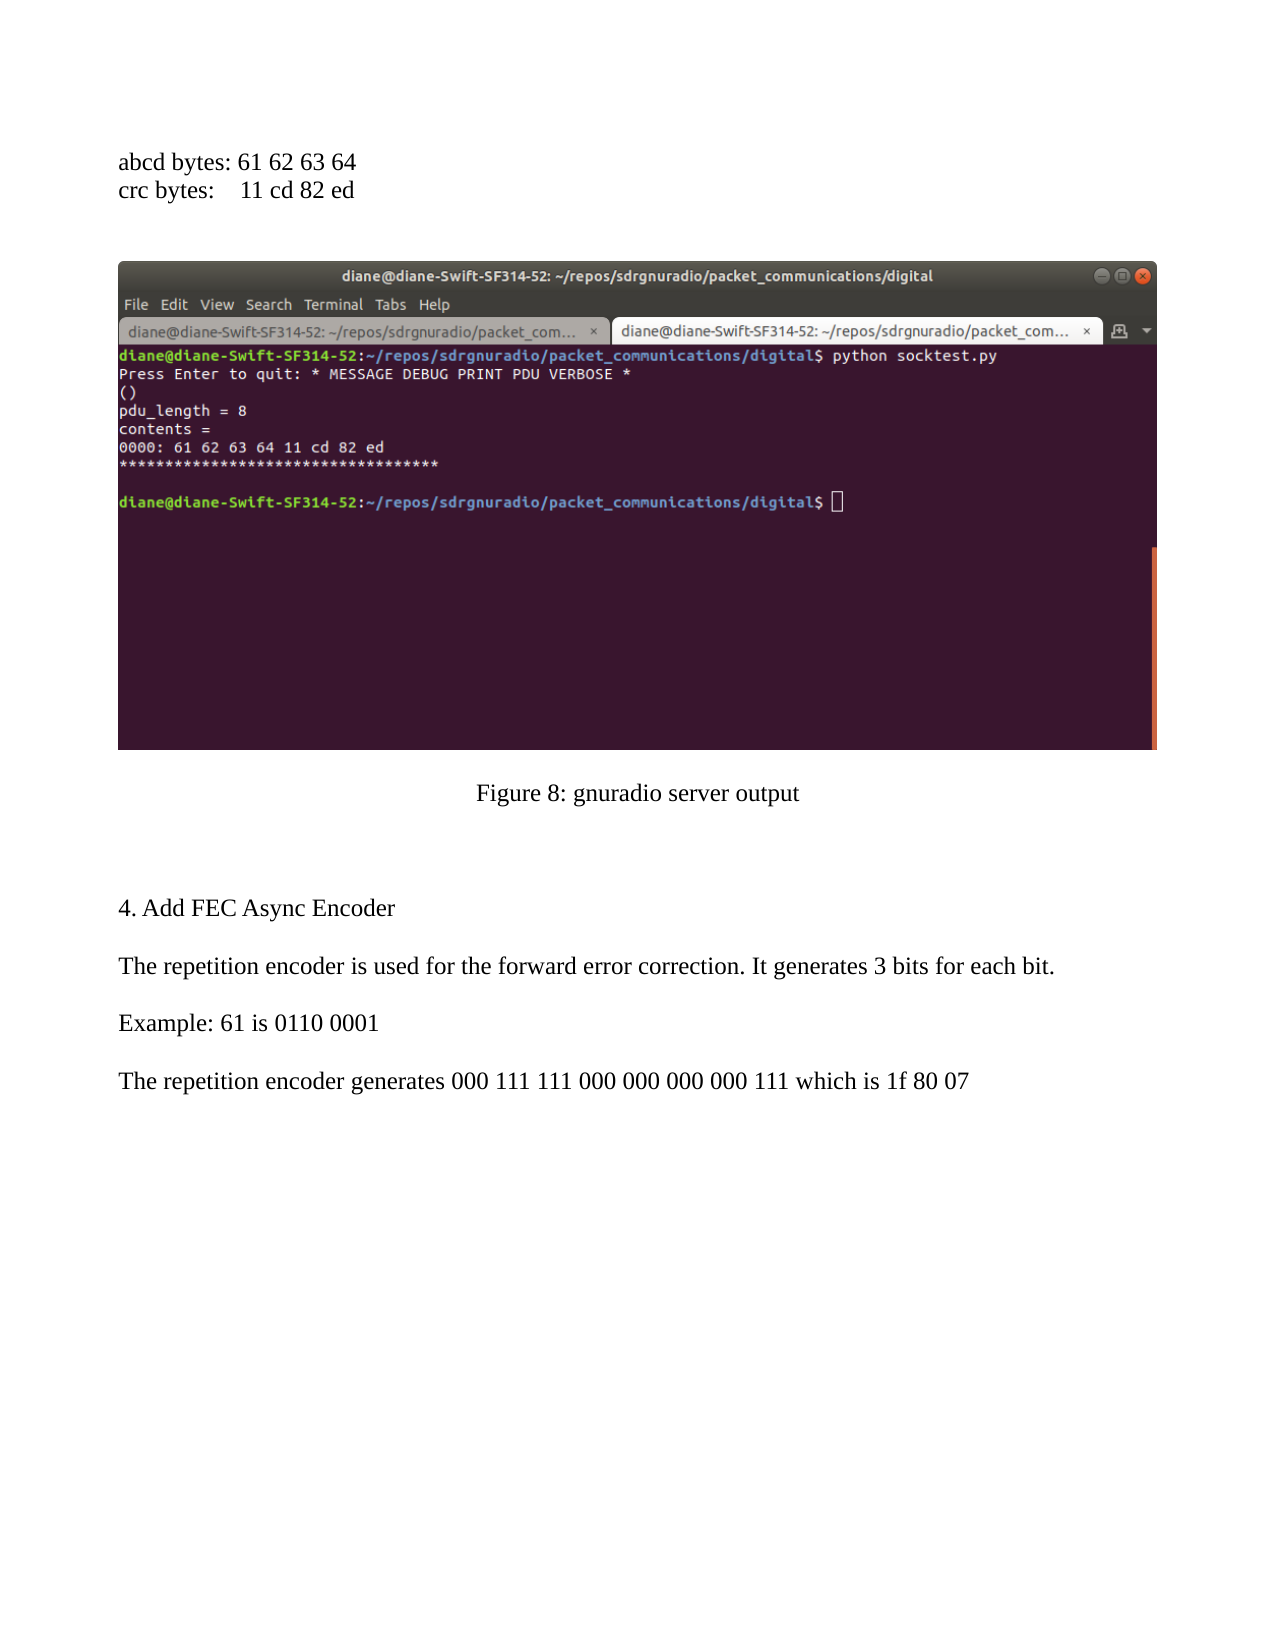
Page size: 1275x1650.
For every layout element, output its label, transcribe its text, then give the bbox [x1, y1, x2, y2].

text The repetition encoder generates 000 111 111 000 000 000 000 111 which is 1f 80 07 [118, 1066, 1157, 1095]
picture [118, 261, 1157, 750]
text abcd bytes: 61 62 63 64 [118, 147, 1157, 176]
text Figure 8: gnuradio server output [118, 778, 1157, 807]
text crc bytes: 11 cd 82 ed [118, 176, 1157, 204]
text 4. Add FEC Async Encoder [118, 893, 1157, 922]
text Example: 61 is 0110 0001 [118, 1008, 1157, 1037]
text The repetition encoder is used for the forward error correction. It generates 3 bits for each bit. [118, 951, 1157, 980]
